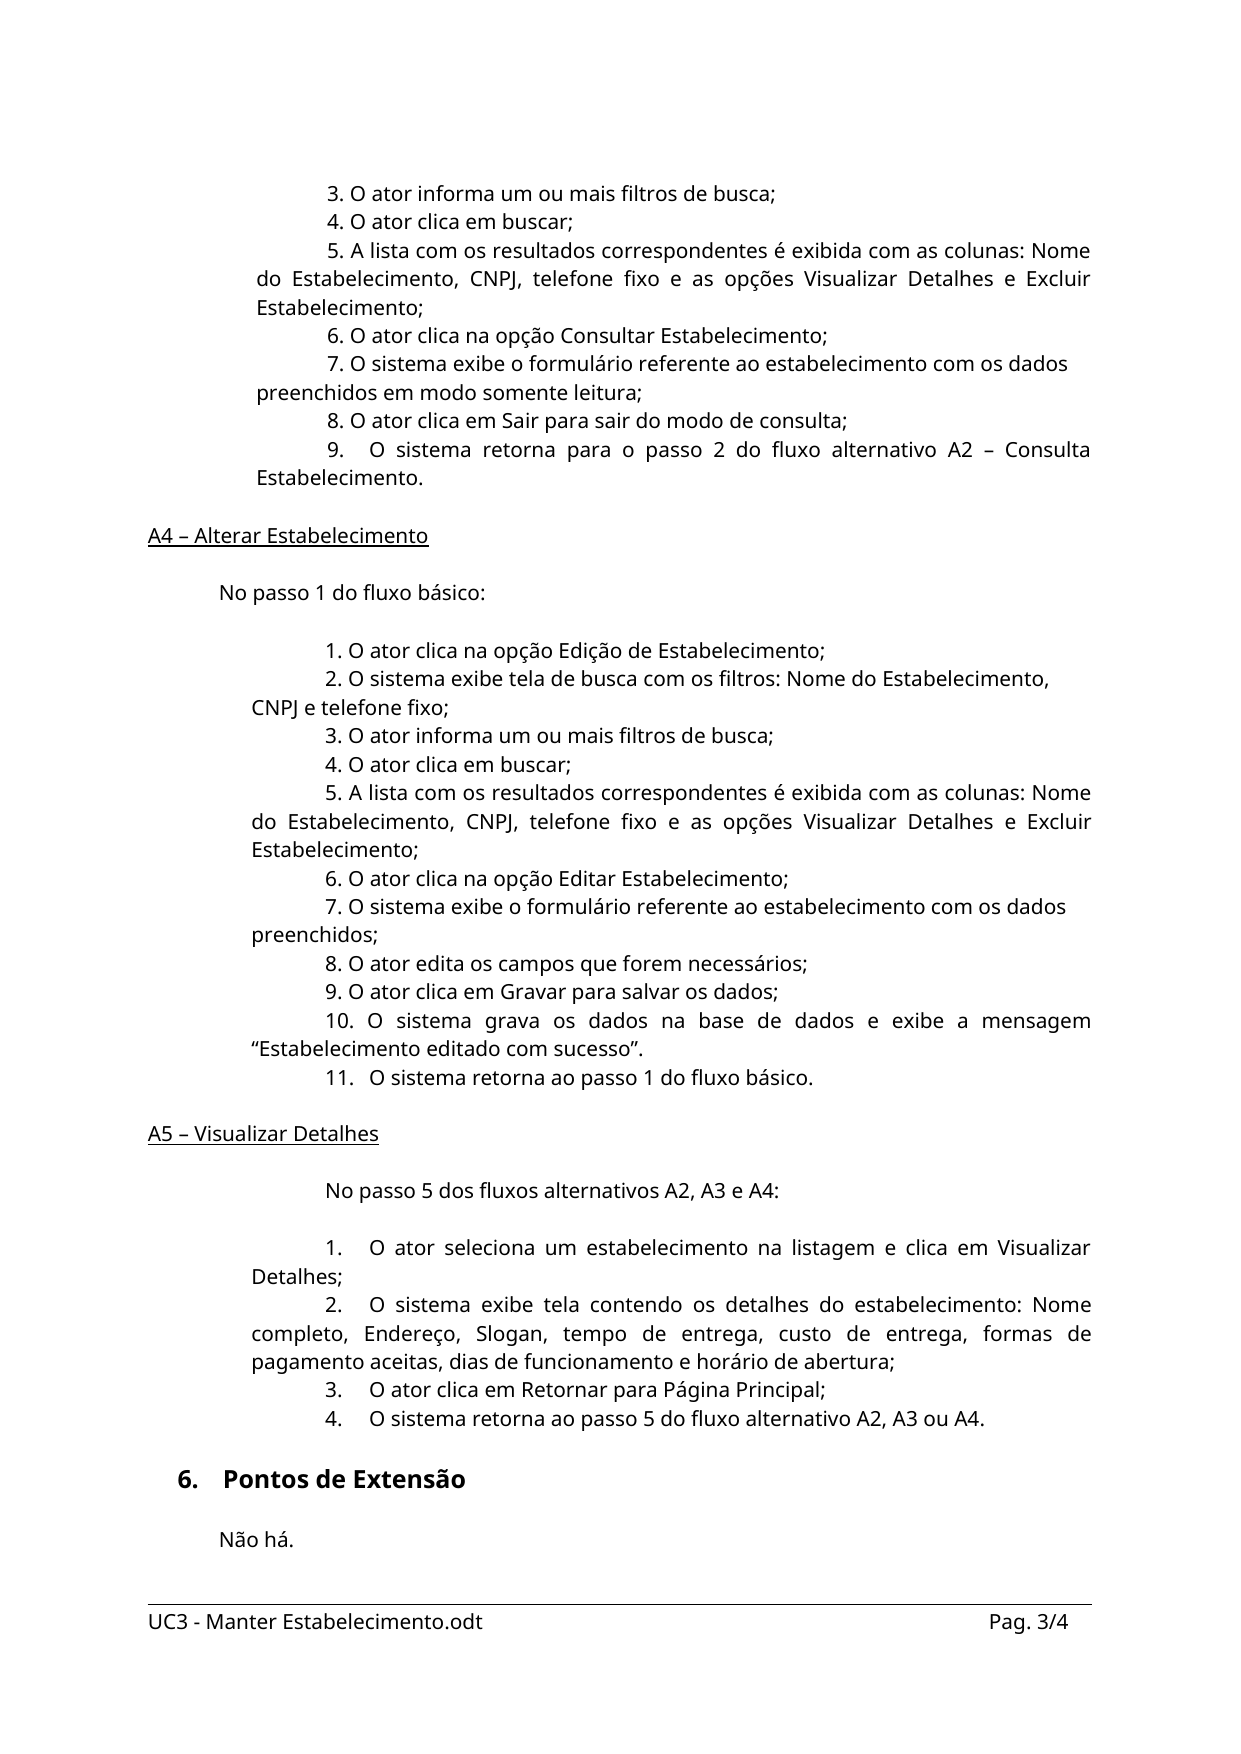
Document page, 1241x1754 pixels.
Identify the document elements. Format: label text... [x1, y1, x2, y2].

list O ator clica em Retornar para Página Principal; [251, 1376, 1092, 1404]
text 8. O ator clica em Sair para sair do modo de consulta; [256, 406, 1092, 435]
text 3. O ator informa um ou mais filtros de busca; [256, 179, 1092, 207]
text 6. O ator clica na opção Editar Estabelecimento; [251, 864, 1092, 892]
text 2. O sistema exibe tela de busca com os filtros: Nome do Estabelecimento, CNPJ e telefone fixo; [251, 664, 1092, 721]
text 4. O ator clica em buscar; [256, 207, 1092, 236]
text 3. O ator informa um ou mais filtros de busca; [251, 721, 1092, 750]
text 7. O sistema exibe o formulário referente ao estabelecimento com os dados preenchidos; [251, 892, 1092, 949]
text A4 – Alterar Estabelecimento [148, 521, 1092, 549]
text No passo 1 do fluxo básico: [148, 578, 1092, 607]
text Não há. [148, 1525, 1092, 1554]
text 7. O sistema exibe o formulário referente ao estabelecimento com os dados preenchidos em modo somente leitura; [256, 349, 1092, 406]
text 8. O ator edita os campos que forem necessários; [251, 949, 1092, 977]
list O sistema retorna para o passo 2 do fluxo alternativo A2 – Consulta Estabelecimento. [256, 435, 1092, 492]
text 6. O ator clica na opção Consultar Estabelecimento; [256, 321, 1092, 349]
text 5. A lista com os resultados correspondentes é exibida com as colunas: Nome do Estabelecimento, CNPJ, telefone fixo e as opções Visualizar Detalhes e Excluir Estabelecimento; [256, 236, 1092, 321]
list O sistema exibe tela contendo os detalhes do estabelecimento: Nome completo, Endereço, Slogan, tempo de entrega, custo de entrega, formas de pagamento aceitas, dias de funcionamento e horário de abertura; [251, 1290, 1092, 1376]
list O sistema retorna ao passo 1 do fluxo básico. [251, 1063, 1092, 1091]
text 1. O ator clica na opção Edição de Estabelecimento; [251, 636, 1092, 664]
text 9. O ator clica em Gravar para salvar os dados; [251, 977, 1092, 1006]
text A5 – Visualizar Detalhes [148, 1119, 1092, 1148]
list O sistema retorna ao passo 5 do fluxo alternativo A2, A3 ou A4. [251, 1404, 1092, 1432]
text 5. A lista com os resultados correspondentes é exibida com as colunas: Nome do Estabelecimento, CNPJ, telefone fixo e as opções Visualizar Detalhes e Excluir Estabelecimento; [251, 778, 1092, 864]
text 4. O ator clica em buscar; [251, 750, 1092, 778]
text 10. O sistema grava os dados na base de dados e exibe a mensagem “Estabelecimento editado com sucesso”. [251, 1006, 1092, 1063]
text No passo 5 dos fluxos alternativos A2, A3 e A4: [251, 1176, 1092, 1205]
subtitle Pontos de Extensão [148, 1462, 1092, 1496]
list O ator seleciona um estabelecimento na listagem e clica em Visualizar Detalhes; [251, 1233, 1092, 1290]
